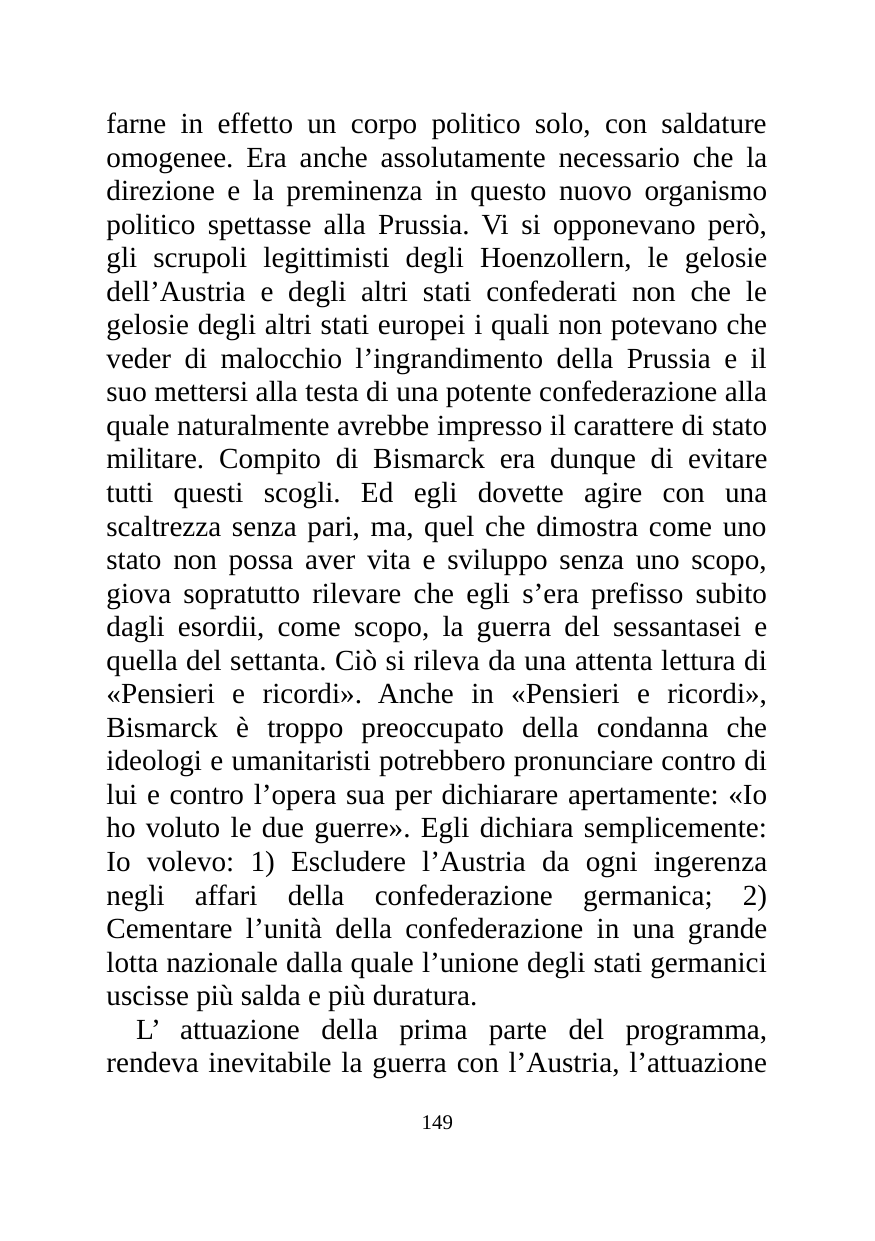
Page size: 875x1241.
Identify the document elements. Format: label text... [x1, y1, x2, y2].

text L’ attuazione della prima parte del programma, rendeva inevitabile la guerra con l’Austria, l’attuazione [106, 1012, 768, 1079]
text farne in effetto un corpo politico solo, con saldature omogenee. Era anche assolutamente necessario che la direzione e la preminenza in questo nuovo organismo politico spettasse alla Prussia. Vi si opponevano però, gli scrupoli legittimisti degli Hoenzollern, le gelosie dell’Austria e degli altri stati confederati non che le gelosie degli altri stati europei i quali non potevano che veder di malocchio l’ingrandimento della Prussia e il suo mettersi alla testa di una potente confederazione alla quale naturalmente avrebbe impresso il carattere di stato militare. Compito di Bismarck era dunque di evitare tutti questi scogli. Ed egli dovette agire con una scaltrezza senza pari, ma, quel che dimostra come uno stato non possa aver vita e sviluppo senza uno scopo, giova sopratutto rilevare che egli s’era prefisso subito dagli esordii, come scopo, la guerra del sessantasei e quella del settanta. Ciò si rileva da una attenta lettura di «Pensieri e ricordi». Anche in «Pensieri e ricordi», Bismarck è troppo preoccupato della condanna che ideologi e umanitaristi potrebbero pronunciare contro di lui e contro l’opera sua per dichiarare apertamente: «Io ho voluto le due guerre». Egli dichiara semplicemente: Io volevo: 1) Escludere l’Austria da ogni ingerenza negli affari della confederazione germanica; 2) Cementare l’unità della confederazione in una grande lotta nazionale dalla quale l’unione degli stati germanici uscisse più salda e più duratura. [106, 106, 768, 1012]
